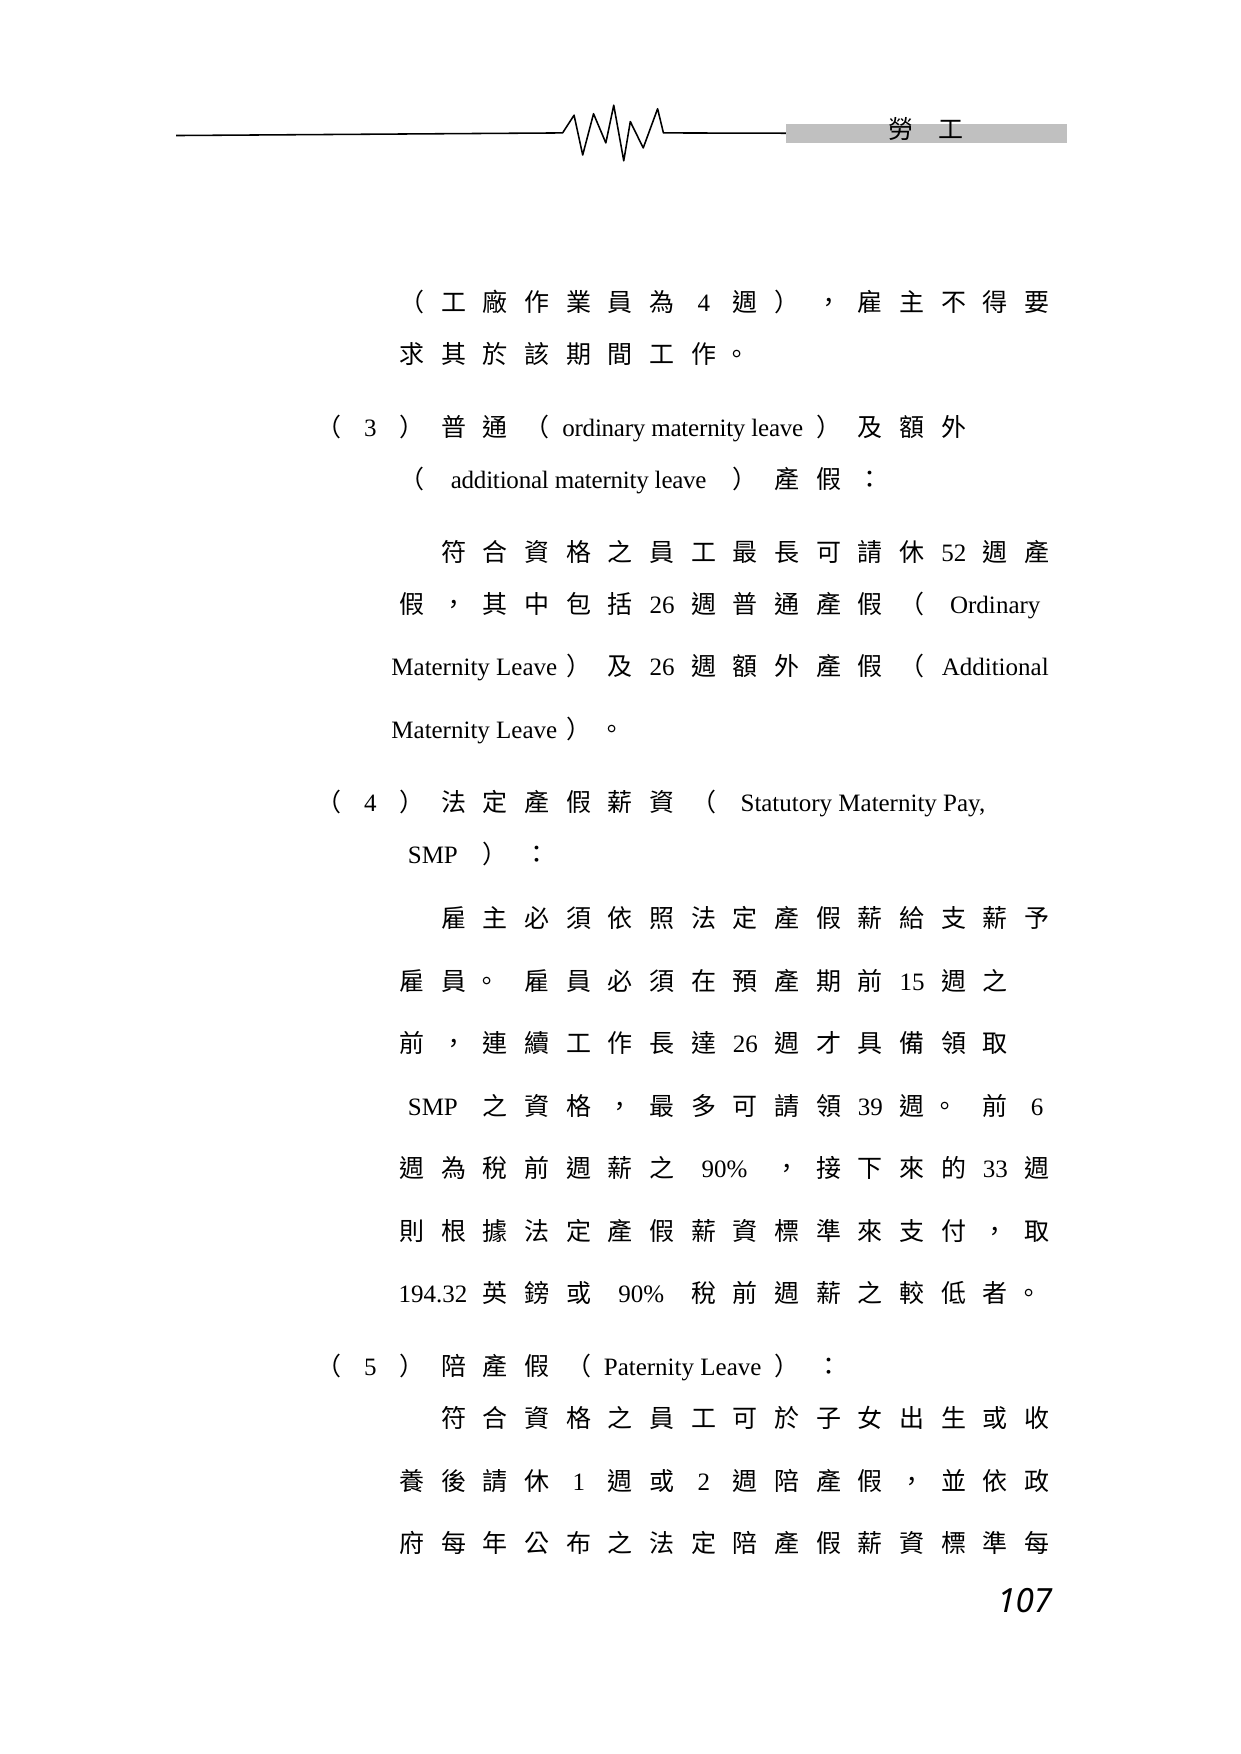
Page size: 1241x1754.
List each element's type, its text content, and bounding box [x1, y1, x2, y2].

text 雇主必須依照法定產假薪給支薪予雇員。雇員必須在預產期前15週之前，連續工作長達26週才具備領取SMP之資格，最多可請領39週。前6週為稅前週薪之90%，接下來的33週則根據法定產假薪資標準來支付，取194.32英鎊或90%稅前週薪之較低者。 [367, 875, 1058, 1313]
text （工廠作業員為4週），雇主不得要求其於該期間工作。 [367, 250, 1058, 375]
text 符合資格之員工最長可請休52週產假，其中包括26週普通產假（Ordinary Maternity Leave）及26週額外產假（Additional Maternity Leave）。 [367, 500, 1058, 750]
text （4）法定產假薪資（Statutory Maternity Pay, SMP）： [306, 750, 1058, 875]
text （5）陪產假（Paternity Leave）： [306, 1313, 1058, 1375]
text （3）普通（ordinary maternity leave）及額外（additional maternity leave）產假： [306, 375, 1058, 500]
text 符合資格之員工可於子女出生或收養後請休1週或2週陪產假，並依政府每年公布之法定陪產假薪資標準每 [367, 1375, 1058, 1563]
